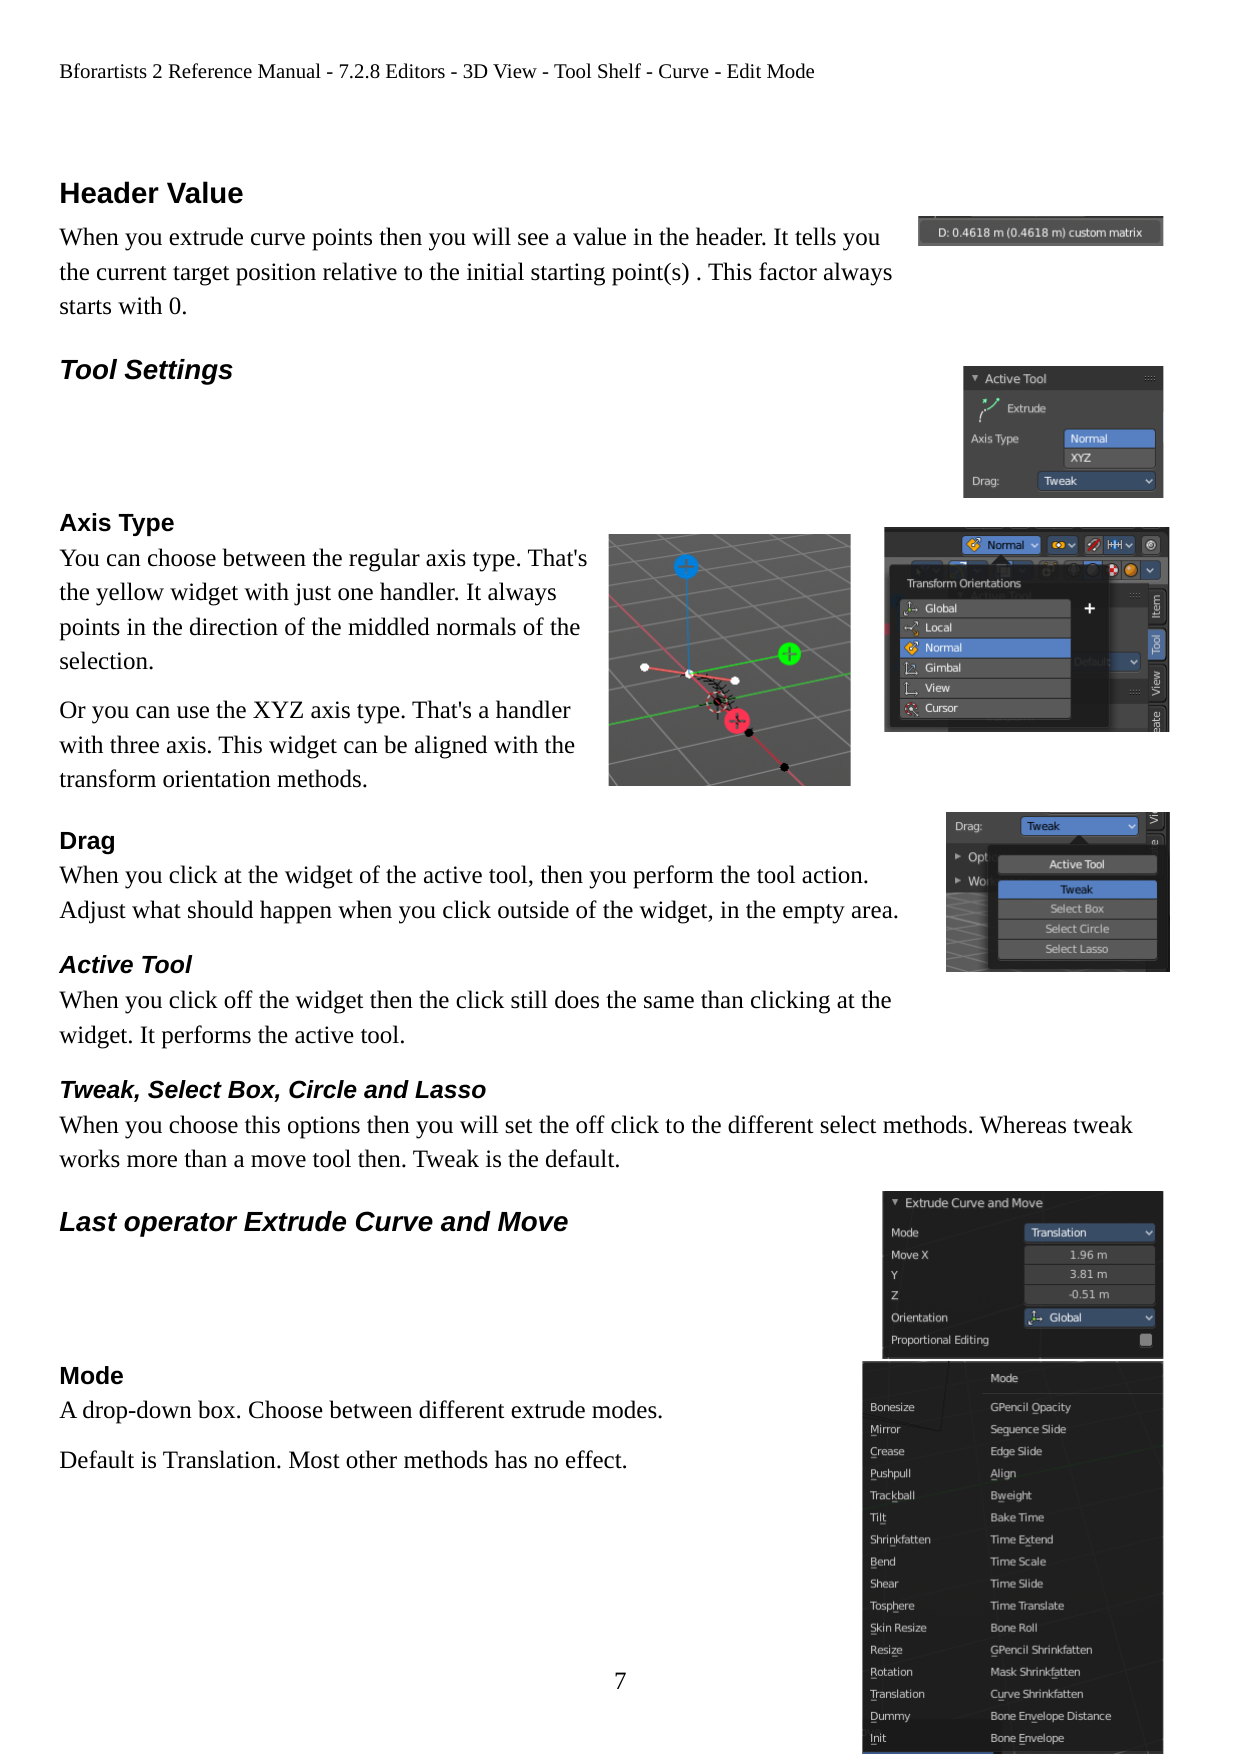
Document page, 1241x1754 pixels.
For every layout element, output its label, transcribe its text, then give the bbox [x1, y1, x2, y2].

text When you click at the widget of the active tool, then you perform the tool action. Adjust what should happen when you click outside of the widget, in the empty area. [59, 861, 946, 924]
text You can choose between the regular axis type. That's the yellow widget with just one handler. It always points in the direction of the middled normals of the selection. [59, 543, 608, 675]
subtitle Tweak, Select Box, Circle and Lasso [59, 1075, 1181, 1103]
picture [884, 527, 1170, 732]
subtitle Mode [59, 1361, 862, 1389]
picture [882, 1191, 1164, 1359]
subtitle Drag [59, 826, 946, 854]
text When you extrude curve points then you will see a value in the header. It tells you the current target position relative to the initial starting point(s) . This factor always starts with 0. [59, 222, 1181, 320]
text [851, 543, 884, 675]
text When you choose this options then you will set the off click to the different select methods. Whereas tweak works more than a move tool then. Tweak is the default. [59, 1110, 1181, 1173]
subtitle Header Value [59, 176, 1181, 210]
text A drop-down box. Choose between different extrude modes. [59, 1396, 862, 1424]
picture [946, 812, 1170, 972]
picture [963, 366, 1164, 498]
subtitle [1164, 1361, 1181, 1389]
subtitle Axis Type [59, 508, 1181, 537]
subtitle Last operator Extrude Curve and Move [59, 1206, 882, 1238]
picture [608, 534, 851, 786]
text When you click off the widget then the click still does the same than clicking at the widget. It performs the active tool. [59, 985, 1181, 1048]
text Default is Translation. Most other methods has no effect. [59, 1445, 862, 1473]
text Or you can use the XYZ axis type. That's a handler with three axis. This widget can be aligned with the transform orientation methods. [59, 695, 1181, 793]
picture [918, 216, 1164, 246]
picture [862, 1361, 1164, 1754]
subtitle Tool Settings [59, 353, 1181, 385]
subtitle Active Tool [59, 950, 1181, 979]
subtitle [1170, 826, 1181, 854]
